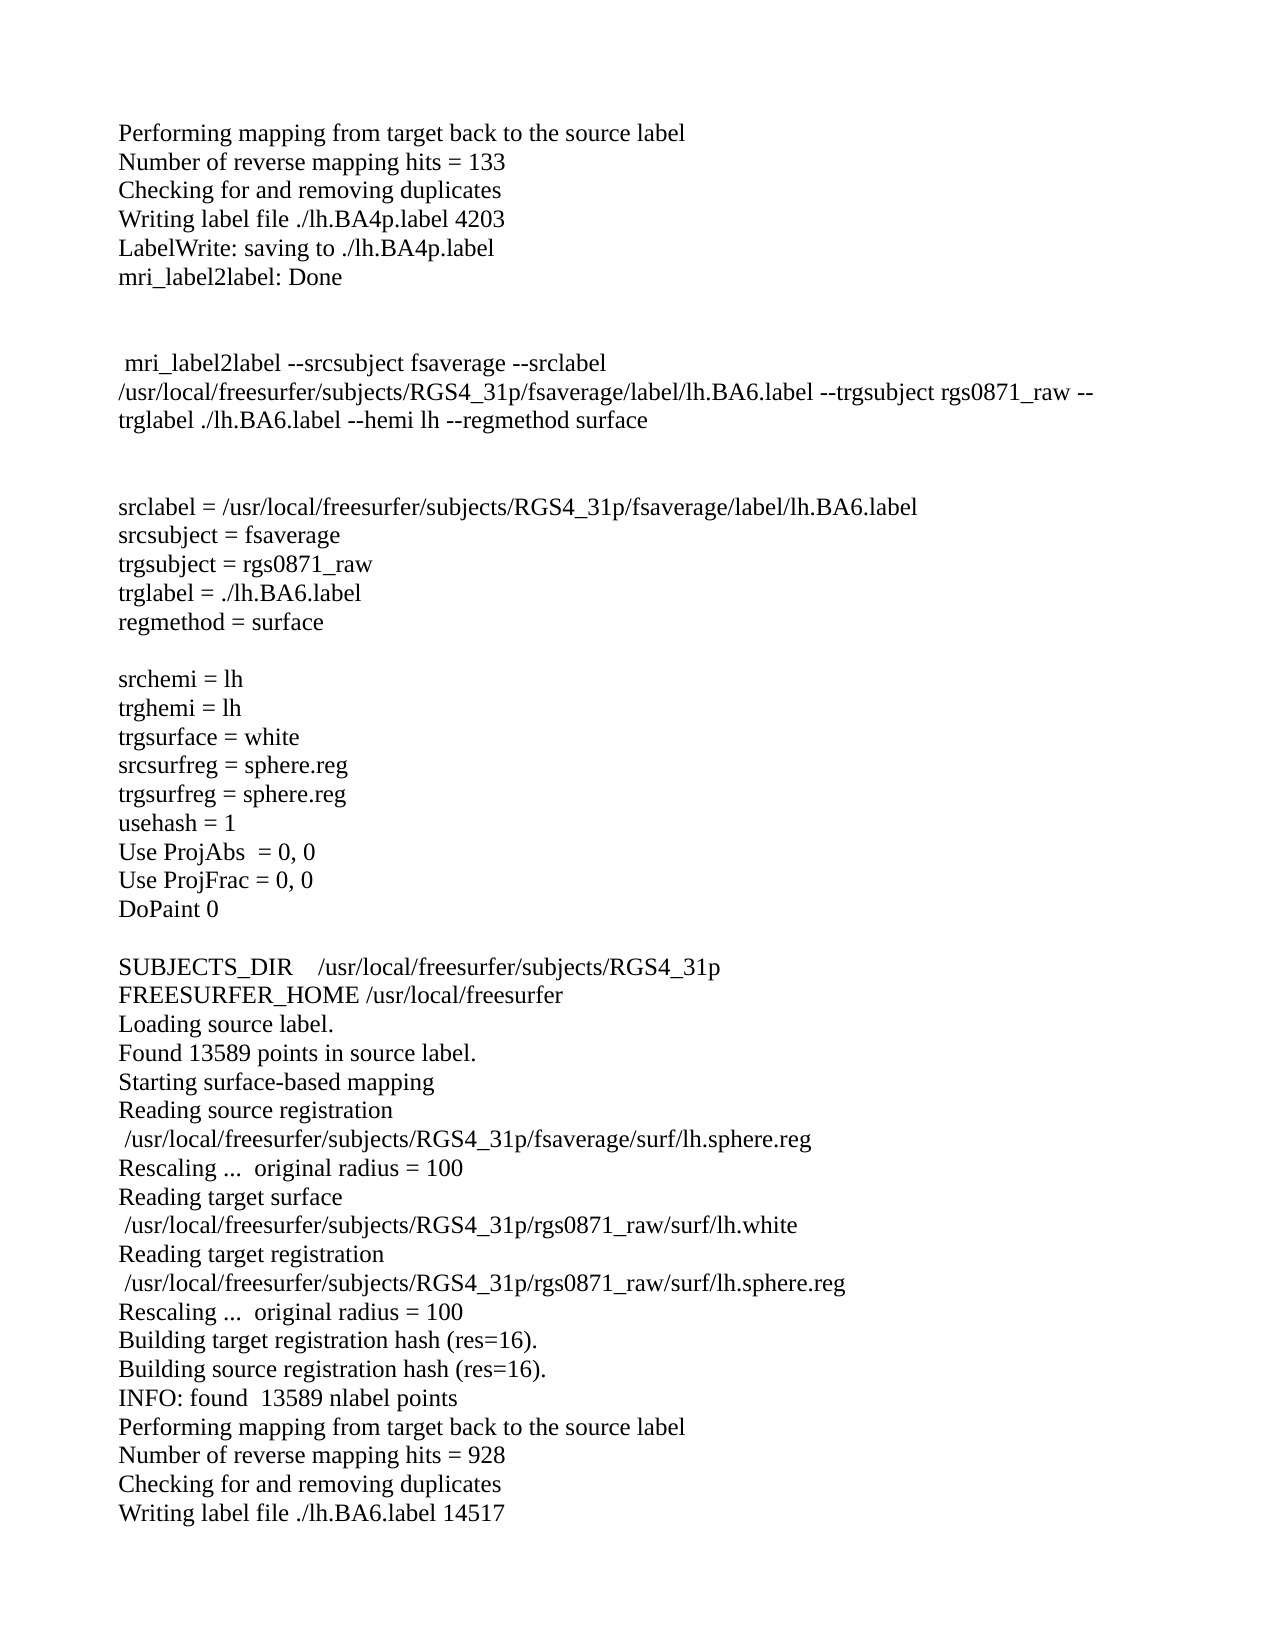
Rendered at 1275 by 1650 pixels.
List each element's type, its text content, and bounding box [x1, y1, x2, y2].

text Use ProjAbs = 0, 0 [118, 837, 1157, 866]
text srcsubject = fsaverage [118, 521, 1157, 549]
text Loading source label. [118, 1009, 1157, 1038]
text /usr/local/freesurfer/subjects/RGS4_31p/rgs0871_raw/surf/lh.sphere.reg [118, 1268, 1157, 1297]
text Number of reverse mapping hits = 928 [118, 1441, 1157, 1469]
text trghemi = lh [118, 693, 1157, 722]
text Reading target registration [118, 1239, 1157, 1268]
text srcsurfreg = sphere.reg [118, 751, 1157, 779]
text Rescaling ... original radius = 100 [118, 1297, 1157, 1326]
text regmethod = surface [118, 607, 1157, 636]
text Building source registration hash (res=16). [118, 1354, 1157, 1383]
text Performing mapping from target back to the source label [118, 1412, 1157, 1441]
text srchemi = lh [118, 664, 1157, 693]
text Number of reverse mapping hits = 133 [118, 147, 1157, 176]
text Reading source registration [118, 1096, 1157, 1124]
text /usr/local/freesurfer/subjects/RGS4_31p/rgs0871_raw/surf/lh.white [118, 1211, 1157, 1239]
text SUBJECTS_DIR /usr/local/freesurfer/subjects/RGS4_31p [118, 952, 1157, 981]
text Building target registration hash (res=16). [118, 1326, 1157, 1354]
text Rescaling ... original radius = 100 [118, 1153, 1157, 1182]
text trglabel = ./lh.BA6.label [118, 578, 1157, 607]
text mri_label2label --srcsubject fsaverage --srclabel /usr/local/freesurfer/subjects/RGS4_31p/fsaverage/label/lh.BA6.label --trgsubject rgs0871_raw --trglabel ./lh.BA6.label --hemi lh --regmethod surface [118, 348, 1157, 434]
text srclabel = /usr/local/freesurfer/subjects/RGS4_31p/fsaverage/label/lh.BA6.label [118, 492, 1157, 521]
text Starting surface-based mapping [118, 1067, 1157, 1096]
text Checking for and removing duplicates [118, 1469, 1157, 1498]
text Writing label file ./lh.BA4p.label 4203 [118, 204, 1157, 233]
text Found 13589 points in source label. [118, 1038, 1157, 1067]
text Use ProjFrac = 0, 0 [118, 866, 1157, 894]
text usehash = 1 [118, 808, 1157, 837]
text FREESURFER_HOME /usr/local/freesurfer [118, 981, 1157, 1009]
text INFO: found 13589 nlabel points [118, 1383, 1157, 1412]
text Checking for and removing duplicates [118, 176, 1157, 204]
text trgsubject = rgs0871_raw [118, 549, 1157, 578]
text trgsurfreg = sphere.reg [118, 779, 1157, 808]
text Performing mapping from target back to the source label [118, 118, 1157, 147]
text Writing label file ./lh.BA6.label 14517 [118, 1498, 1157, 1527]
text LabelWrite: saving to ./lh.BA4p.label [118, 233, 1157, 262]
text mri_label2label: Done [118, 262, 1157, 291]
text trgsurface = white [118, 722, 1157, 751]
text DoPaint 0 [118, 894, 1157, 923]
text /usr/local/freesurfer/subjects/RGS4_31p/fsaverage/surf/lh.sphere.reg [118, 1124, 1157, 1153]
text Reading target surface [118, 1182, 1157, 1211]
